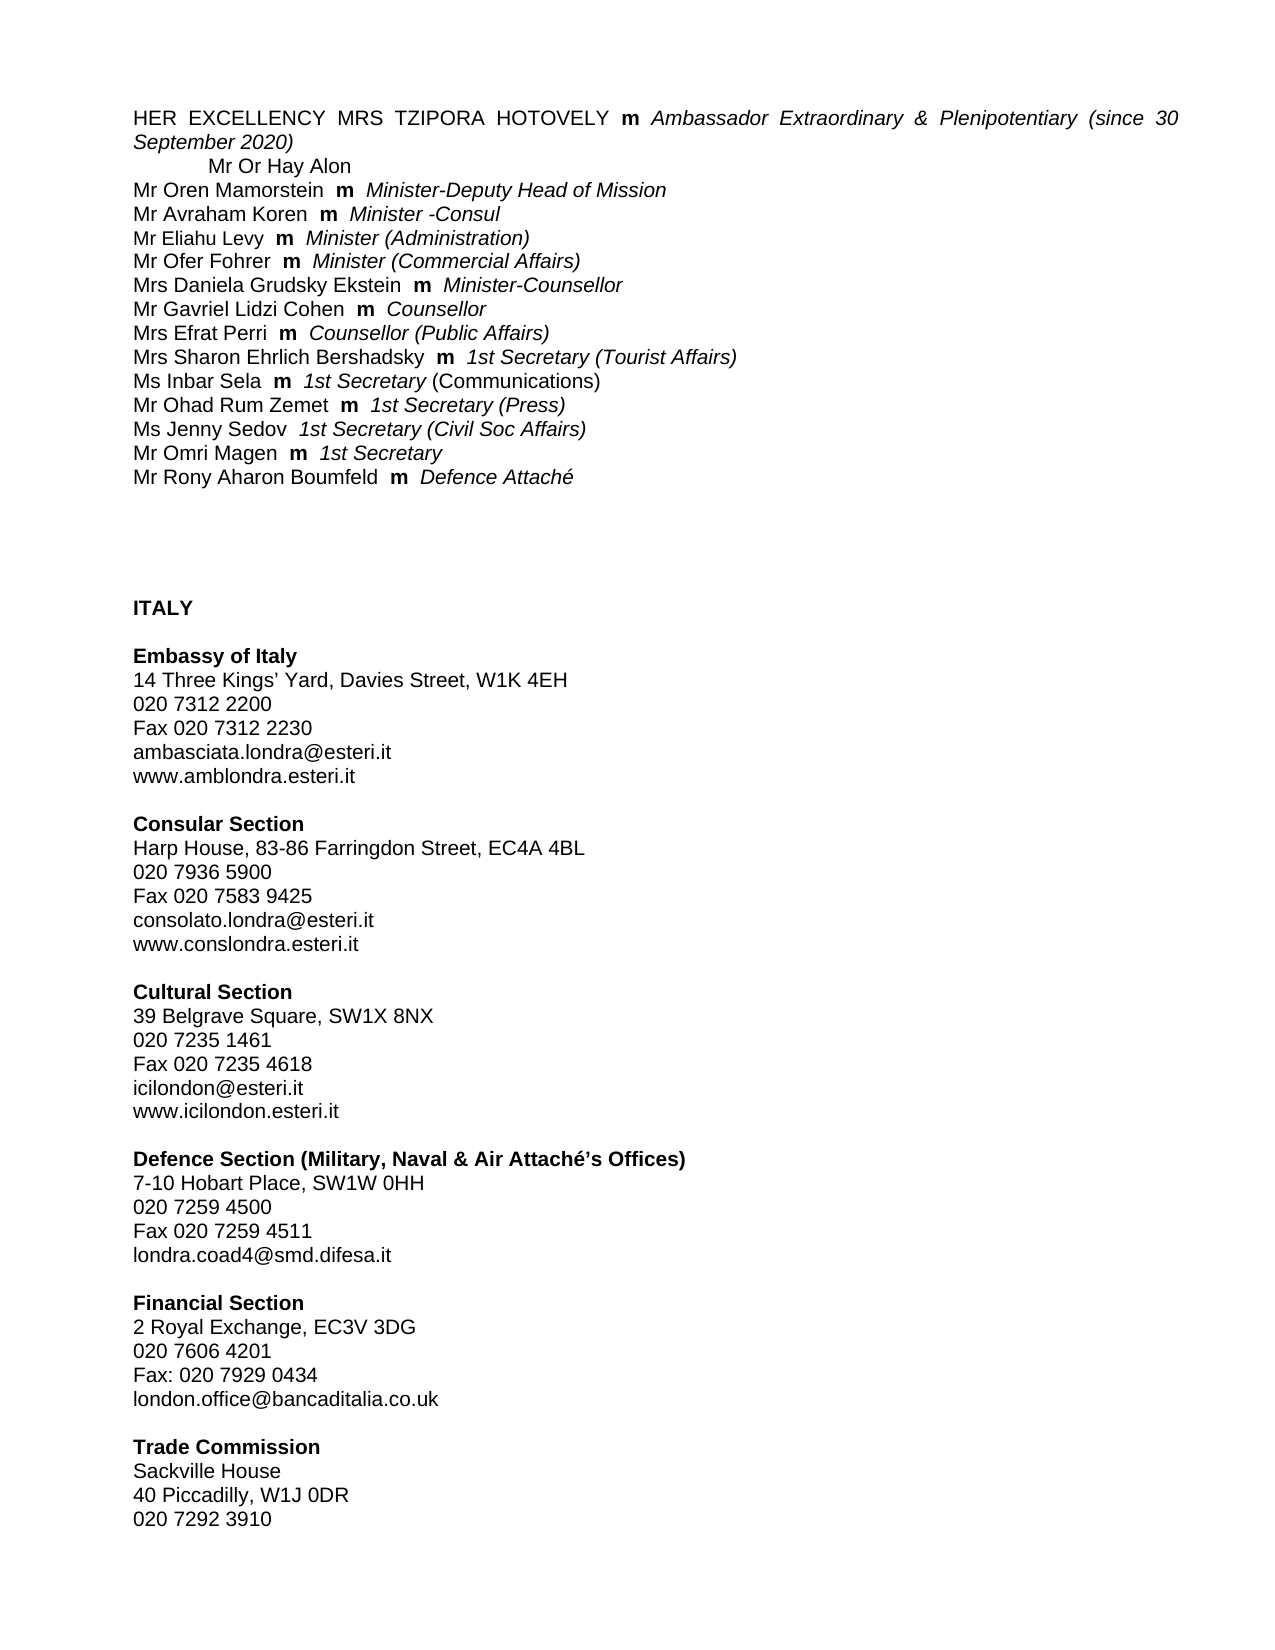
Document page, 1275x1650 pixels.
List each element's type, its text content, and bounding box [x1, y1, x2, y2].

text Fax 020 7312 2230 [133, 716, 1181, 740]
text Ms Inbar Sela m 1st Secretary (Communications) [133, 369, 1181, 393]
text Consular Section [133, 812, 1181, 836]
text Fax 020 7259 4511 [133, 1219, 1181, 1243]
text Defence Section (Military, Naval & Air Attaché’s Offices) [133, 1147, 1181, 1171]
text 020 7235 1461 [133, 1027, 1181, 1051]
text ambasciata.londra@esteri.it [133, 740, 1181, 764]
text Mr Oren Mamorstein m Minister-Deputy Head of Mission [133, 177, 1181, 201]
text 40 Piccadilly, W1J 0DR [133, 1483, 1181, 1507]
text Fax 020 7583 9425 [133, 884, 1181, 908]
text ITALY [133, 596, 1181, 620]
text Embassy of Italy [133, 644, 1181, 668]
text Financial Section [133, 1291, 1181, 1315]
text Mrs Daniela Grudsky Ekstein m Minister-Counsellor [133, 273, 1181, 297]
text 020 7292 3910 [133, 1507, 1181, 1531]
text londra.coad4@smd.difesa.it [133, 1243, 1181, 1267]
text HER EXCELLENCY MRS TZIPORA HOTOVELY m Ambassador Extraordinary & Plenipotentiary (since 30 September 2020) [133, 106, 1181, 153]
text www.icilondon.esteri.it [133, 1099, 1181, 1123]
text Cultural Section [133, 979, 1181, 1003]
text 020 7312 2200 [133, 692, 1181, 716]
text Sackville House [133, 1459, 1181, 1483]
text 39 Belgrave Square, SW1X 8NX [133, 1003, 1181, 1027]
text Harp House, 83-86 Farringdon Street, EC4A 4BL [133, 836, 1181, 860]
text 020 7606 4201 [133, 1339, 1181, 1363]
text Mr Omri Magen m 1st Secretary [133, 441, 1181, 465]
text 14 Three Kings’ Yard, Davies Street, W1K 4EH [133, 668, 1181, 692]
text 2 Royal Exchange, EC3V 3DG [133, 1315, 1181, 1339]
text Mr Eliahu Levy m Minister (Administration) [133, 225, 1181, 249]
text Ms Jenny Sedov 1st Secretary (Civil Soc Affairs) [133, 417, 1181, 441]
text Mrs Sharon Ehrlich Bershadsky m 1st Secretary (Tourist Affairs) [133, 345, 1181, 369]
text consolato.londra@esteri.it [133, 908, 1181, 932]
text Fax 020 7235 4618 [133, 1051, 1181, 1075]
text Fax: 020 7929 0434 [133, 1363, 1181, 1387]
text icilondon@esteri.it [133, 1075, 1181, 1099]
text www.conslondra.esteri.it [133, 932, 1181, 956]
text 020 7936 5900 [133, 860, 1181, 884]
text Trade Commission [133, 1435, 1181, 1459]
text 020 7259 4500 [133, 1195, 1181, 1219]
text Mr Or Hay Alon [133, 153, 1181, 177]
text Mr Gavriel Lidzi Cohen m Counsellor [133, 297, 1181, 321]
text Mrs Efrat Perri m Counsellor (Public Affairs) [133, 321, 1181, 345]
text Mr Avraham Koren m Minister -Consul [133, 201, 1181, 225]
text Mr Ofer Fohrer m Minister (Commercial Affairs) [133, 249, 1181, 273]
text Mr Ohad Rum Zemet m 1st Secretary (Press) [133, 393, 1181, 417]
text Mr Rony Aharon Boumfeld m Defence Attaché [133, 465, 1181, 489]
text www.amblondra.esteri.it [133, 764, 1181, 788]
text london.office@bancaditalia.co.uk [133, 1387, 1181, 1411]
text 7-10 Hobart Place, SW1W 0HH [133, 1171, 1181, 1195]
